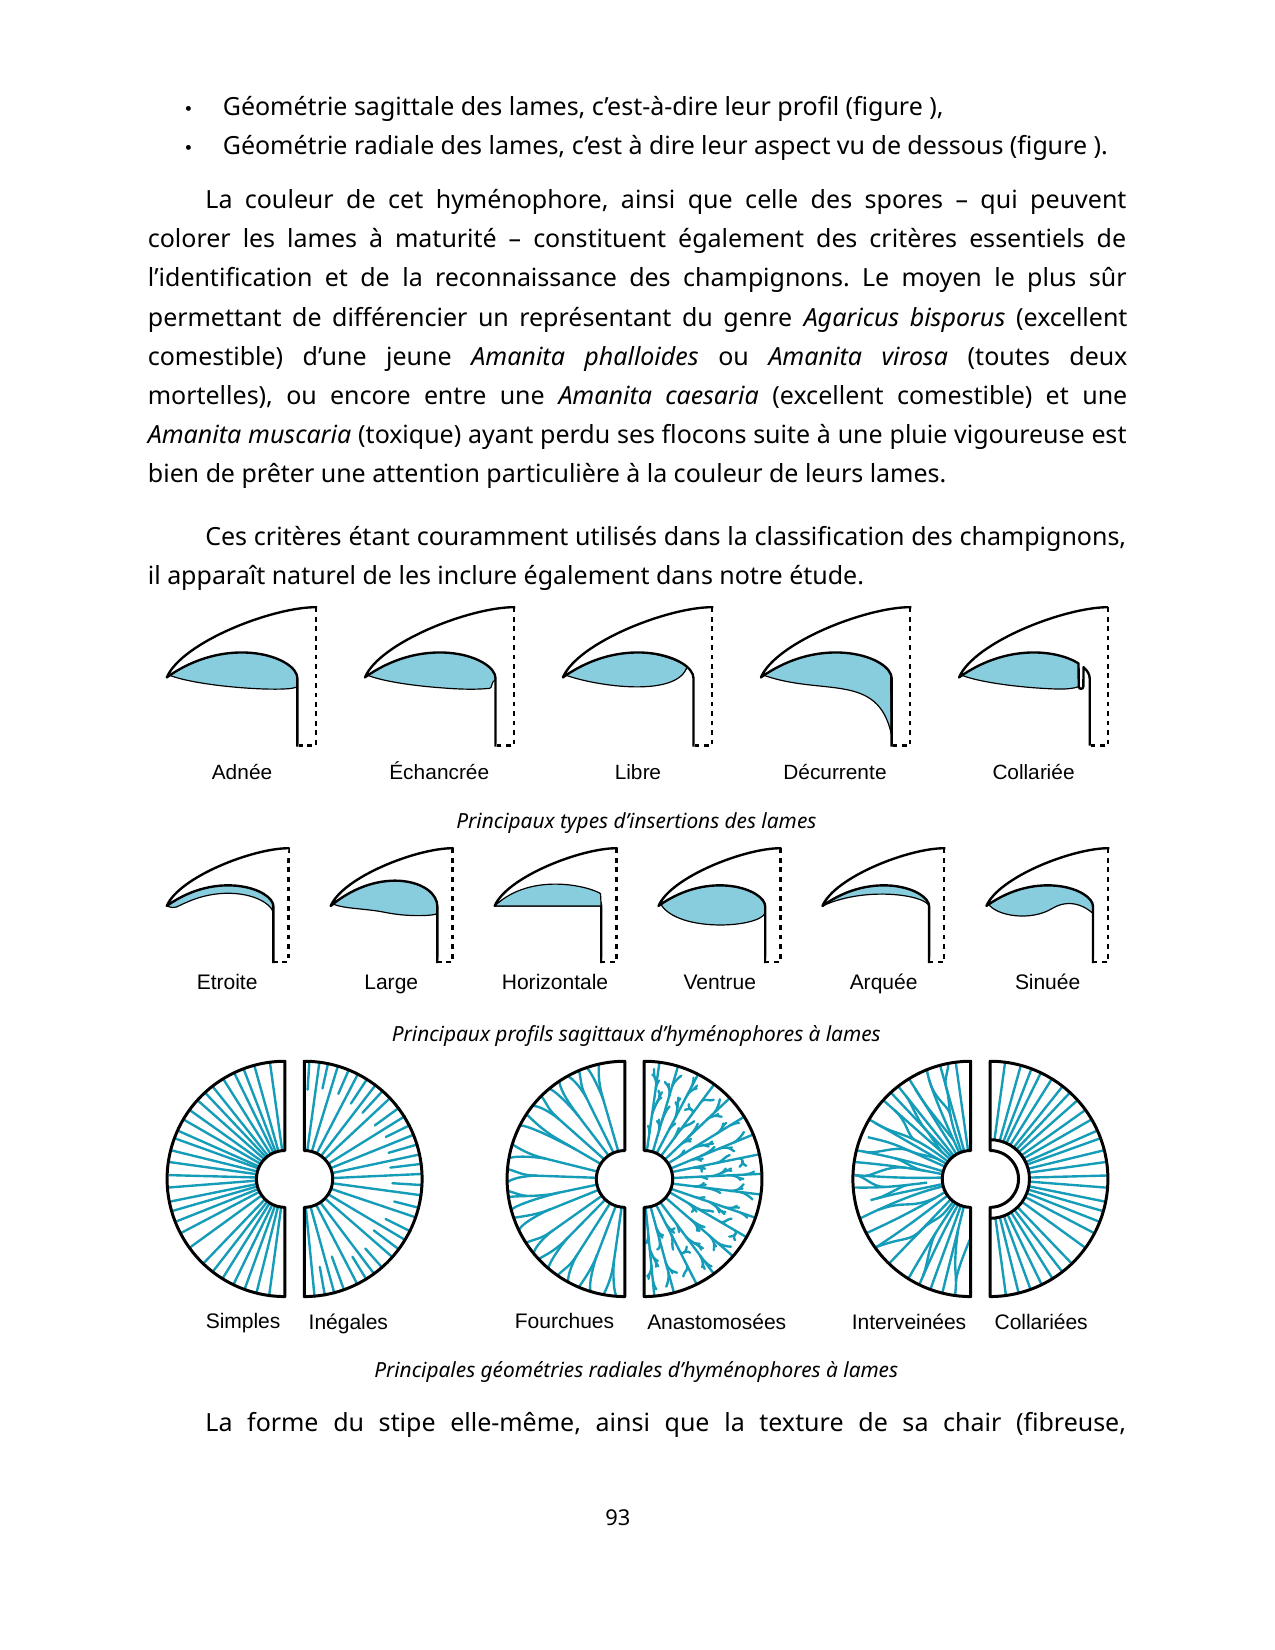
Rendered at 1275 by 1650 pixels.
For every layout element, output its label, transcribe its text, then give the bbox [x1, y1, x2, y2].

text Principaux types d’insertions des lames [148, 806, 1127, 834]
text Principales géométries radiales d’hyménophores à lames [148, 1355, 1127, 1383]
text La couleur de cet hyménophore, ainsi que celle des spores – qui peuvent colorer les lames à maturité – constituent également des critères essentiels de l’identification et de la reconnaissance des champignons. Le moyen le plus sûr permettant de différencier un représentant du genre Agaricus bisporus (excellent comestible) d’une jeune Amanita phalloides ou Amanita virosa (toutes deux mortelles), ou encore entre une Amanita caesaria (excellent comestible) et une Amanita muscaria (toxique) ayant perdu ses flocons suite à une pluie vigoureuse est bien de prêter une attention particulière à la couleur de leurs lames. [148, 182, 1127, 490]
text La forme du stipe elle-même, ainsi que la texture de sa chair (fibreuse, [148, 1405, 1127, 1439]
list Géométrie radiale des lames, c’est à dire leur aspect vu de dessous (figure ). [185, 128, 1127, 162]
text Ces critères étant couramment utilisés dans la classification des champignons, il apparaît naturel de les inclure également dans notre étude. [148, 519, 1127, 592]
text Principaux profils sagittaux d’hyménophores à lames [148, 1019, 1127, 1047]
list Géométrie sagittale des lames, c’est-à-dire leur profil (figure ), [185, 88, 1127, 123]
